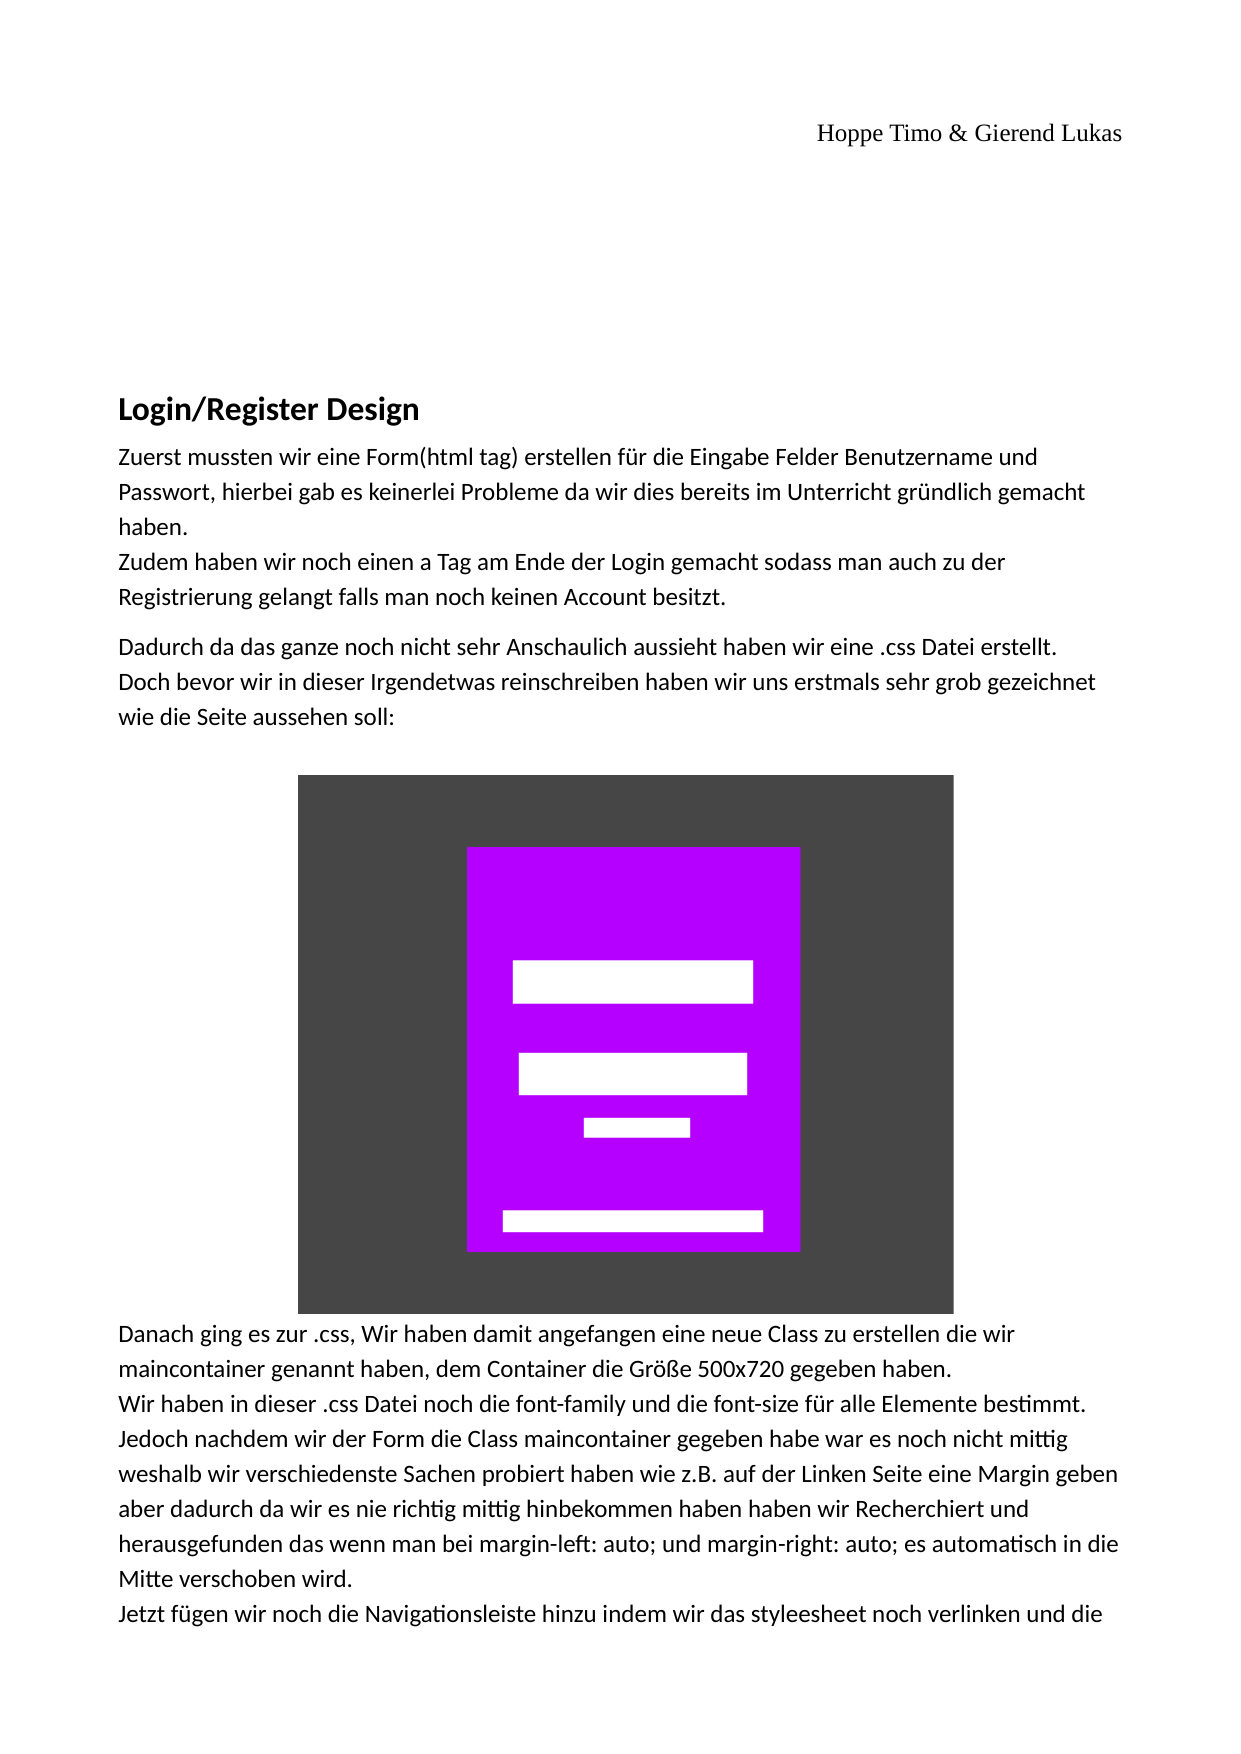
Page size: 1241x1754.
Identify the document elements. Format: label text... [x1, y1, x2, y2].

text Danach ging es zur .css, Wir haben damit angefangen eine neue Class zu erstellen die wir maincontainer genannt haben, dem Container die Größe 500x720 gegeben haben. Wir haben in dieser .css Datei noch die font-family und die font-size für alle Elemente bestimmt. Jedoch nachdem wir der Form die Class maincontainer gegeben habe war es noch nicht mittig weshalb wir verschiedenste Sachen probiert haben wie z.B. auf der Linken Seite eine Margin geben aber dadurch da wir es nie richtig mittig hinbekommen haben haben wir Recherchiert und herausgefunden das wenn man bei margin-left: auto; und margin-right: auto; es automatisch in die Mitte verschoben wird. Jetzt fügen wir noch die Navigationsleiste hinzu indem wir das styleesheet noch verlinken und die [118, 750, 1122, 1629]
text Zuerst mussten wir eine Form(html tag) erstellen für die Eingabe Felder Benutzername und Passwort, hierbei gab es keinerlei Probleme da wir dies bereits im Unterricht gründlich gemacht haben. Zudem haben wir noch einen a Tag am Ende der Login gemacht sodass man auch zu der Registrierung gelangt falls man noch keinen Account besitzt. [118, 441, 1122, 612]
picture [298, 775, 954, 1314]
subtitle Login/Register Design [118, 388, 1122, 428]
text Dadurch da das ganze noch nicht sehr Anschaulich aussieht haben wir eine .css Datei erstellt. Doch bevor wir in dieser Irgendetwas reinschreiben haben wir uns erstmals sehr grob gezeichnet wie die Seite aussehen soll: [118, 631, 1122, 731]
